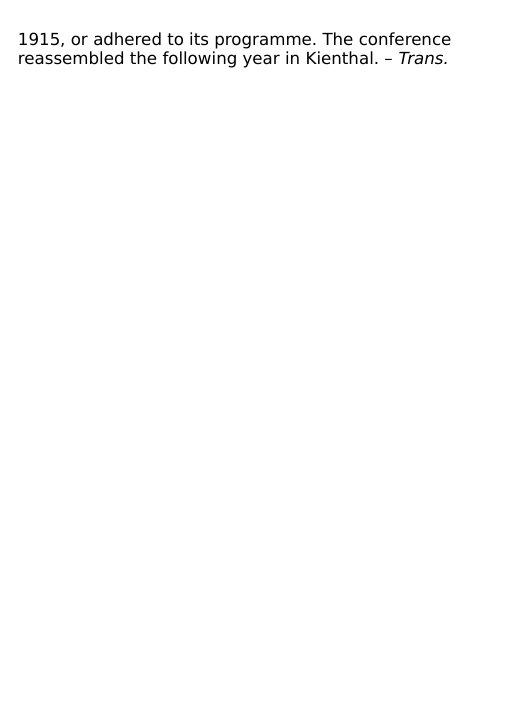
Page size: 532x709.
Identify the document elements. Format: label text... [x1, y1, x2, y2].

text 1915, or adhered to its programme. The conference reassembled the following year in Kienthal. – Trans. [18, 29, 514, 68]
